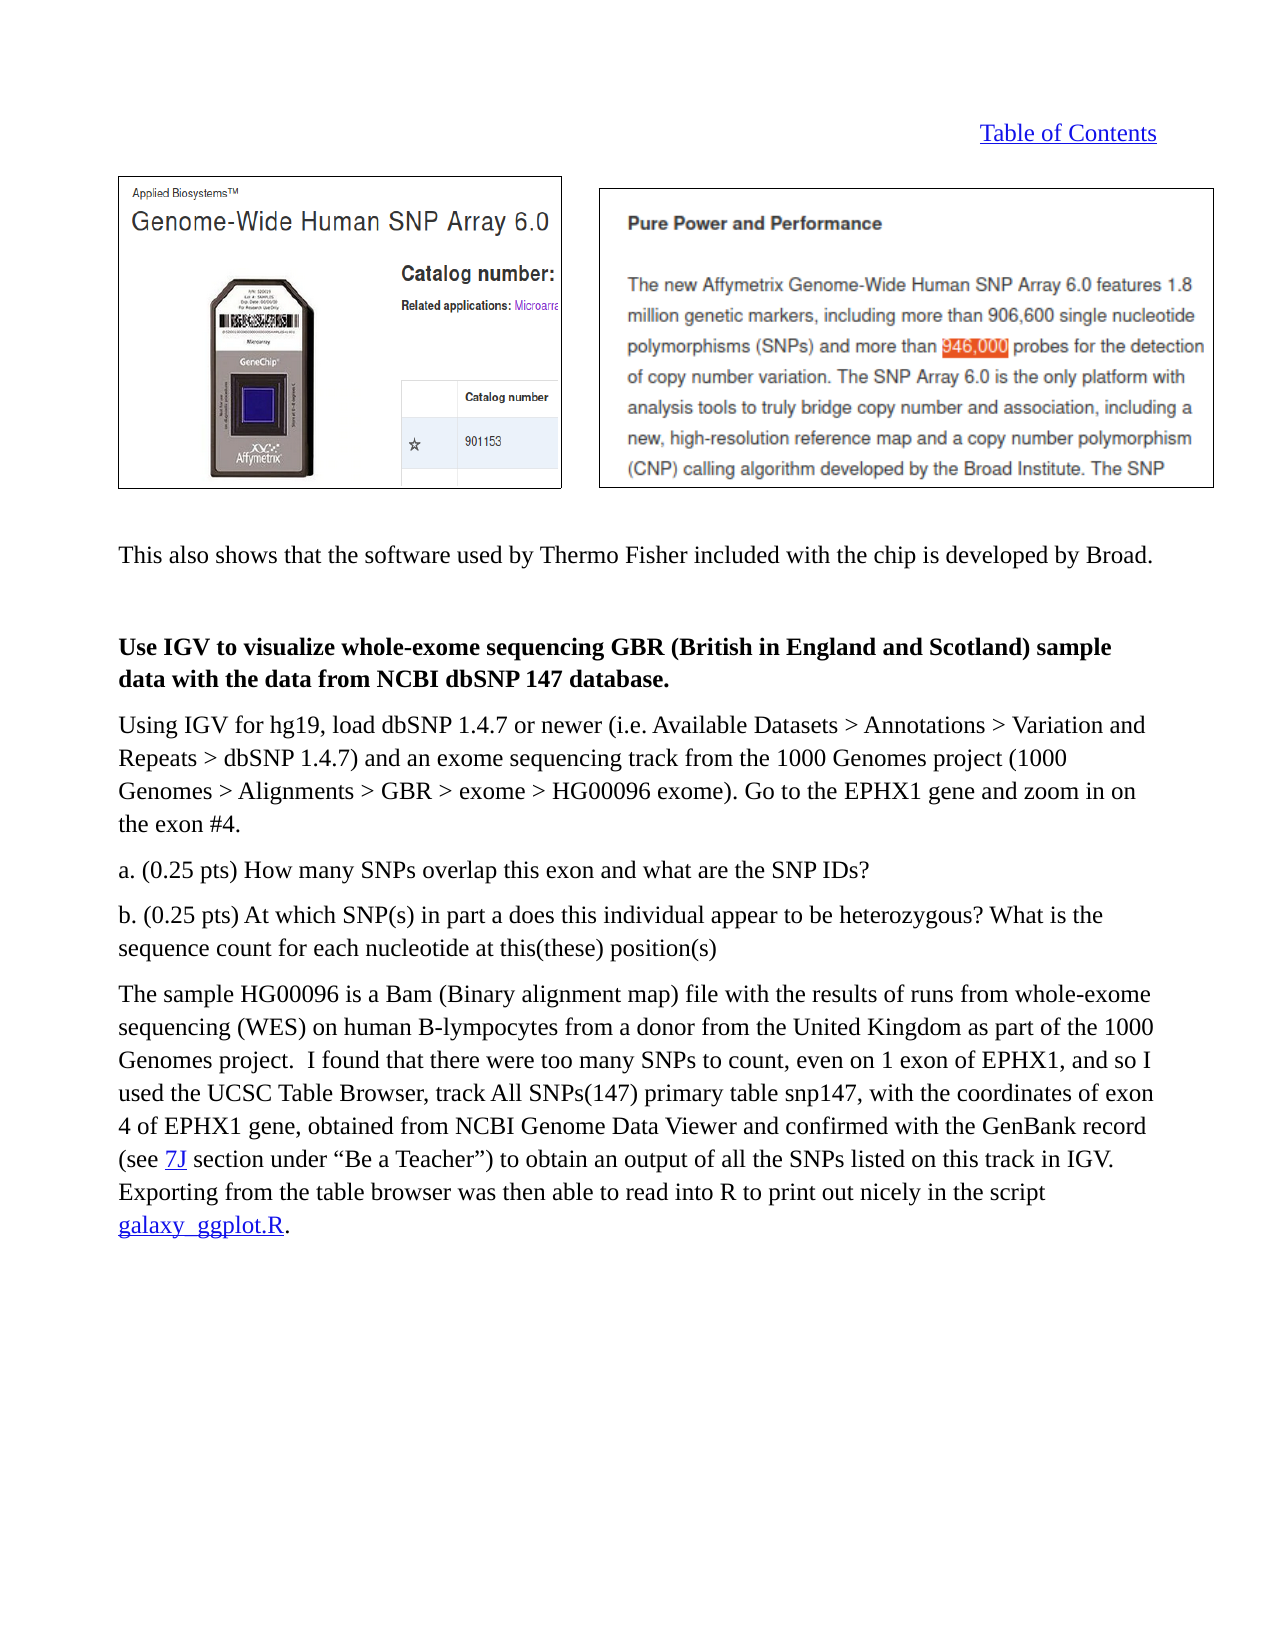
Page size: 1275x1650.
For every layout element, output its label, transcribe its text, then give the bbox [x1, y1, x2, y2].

text a. (0.25 pts) How many SNPs overlap this exon and what are the SNP IDs? [118, 855, 1157, 883]
text The sample HG00096 is a Bam (Binary alignment map) file with the results of runs from whole-exome sequencing (WES) on human B-lympocytes from a donor from the United Kingdom as part of the 1000 Genomes project. I found that there were too many SNPs to count, even on 1 exon of EPHX1, and so I used the UCSC Table Browser, track All SNPs(147) primary table snp147, with the coordinates of exon 4 of EPHX1 gene, obtained from NCBI Genome Data Viewer and confirmed with the GenBank record (see 7J section under “Be a Teacher”) to obtain an output of all the SNPs listed on this track in IGV. Exporting from the table browser was then able to read into R to print out nicely in the script galaxy_ggplot.R. [118, 979, 1157, 1239]
text b. (0.25 pts) At which SNP(s) in part a does this individual appear to be heterozygous? What is the sequence count for each nucleotide at this(these) position(s) [118, 900, 1157, 962]
picture [601, 191, 1211, 485]
text This also shows that the software used by Thermo Fisher included with the chip is developed by Broad. [118, 541, 1157, 569]
text Use IGV to visualize whole-exome sequencing GBR (British in England and Scotland) sample data with the data from NCBI dbSNP 147 database. [118, 632, 1157, 693]
text Using IGV for hg19, load dbSNP 1.4.7 or newer (i.e. Available Datasets > Annotations > Variation and Repeats > dbSNP 1.4.7) and an exome sequencing track from the 1000 Genomes project (1000 Genomes > Alignments > GBR > exome > HG00096 exome). Go to the EPHX1 gene and zoom in on the exon #4. [118, 710, 1157, 838]
picture [121, 179, 558, 486]
